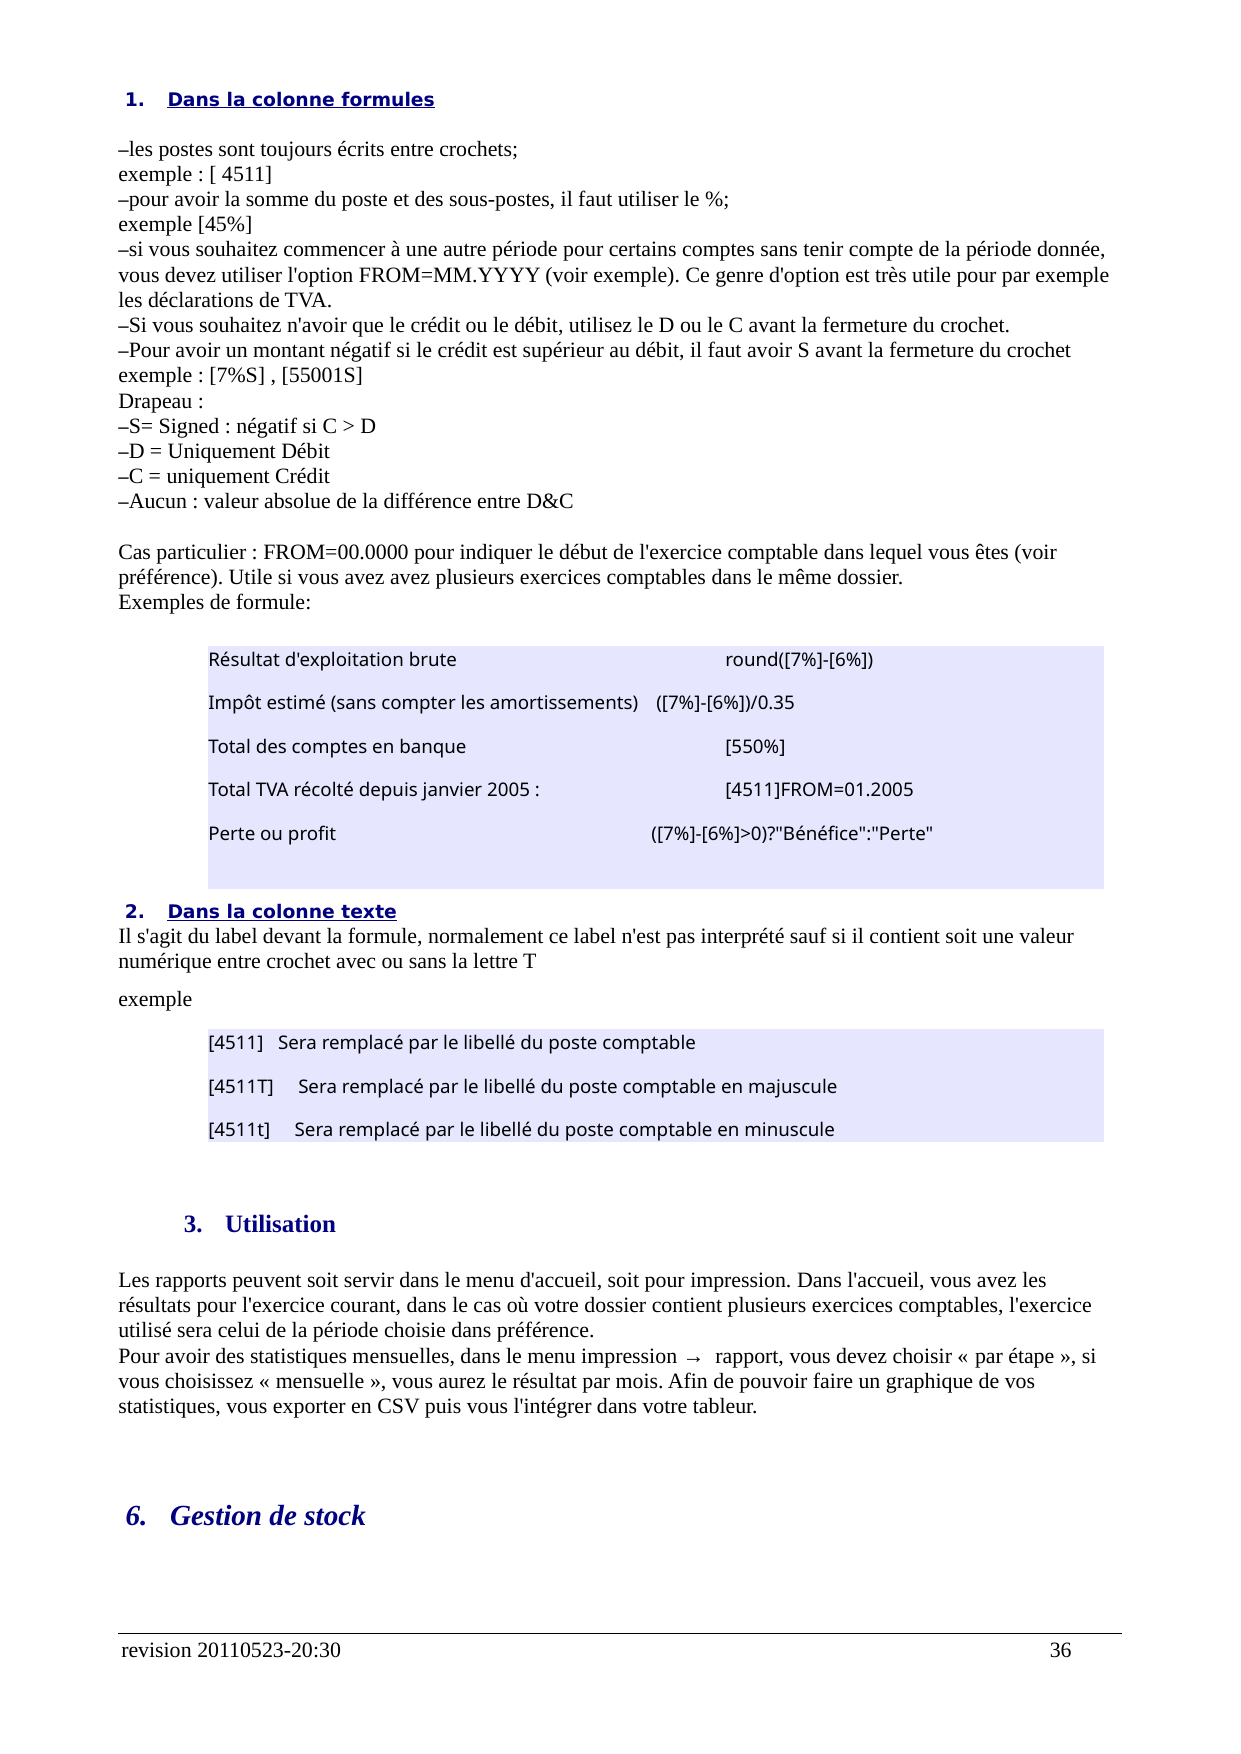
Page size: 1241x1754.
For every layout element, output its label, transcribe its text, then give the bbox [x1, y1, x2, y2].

text [4511T] Sera remplacé par le libellé du poste comptable en majuscule [208, 1073, 1104, 1099]
text [4511t] Sera remplacé par le libellé du poste comptable en minuscule [208, 1117, 1104, 1142]
list Drapeau : [118, 388, 1122, 413]
text Il s'agit du label devant la formule, normalement ce label n'est pas interprété sauf si il contient soit une valeur numérique entre crochet avec ou sans la lettre T [118, 923, 1122, 973]
list pour avoir la somme du poste et des sous-postes, il faut utiliser le %; exemple [45%] [118, 186, 1122, 236]
list D = Uniquement Débit [118, 438, 1122, 463]
text Perte ou profit ([7%]-[6%]>0)?"Bénéfice":"Perte" [208, 820, 1104, 846]
text Exemples de formule: [118, 589, 1122, 614]
list si vous souhaitez commencer à une autre période pour certains comptes sans tenir compte de la période donnée, vous devez utiliser l'option FROM=MM.YYYY (voir exemple). Ce genre d'option est très utile pour par exemple les déclarations de TVA. [118, 236, 1122, 312]
text Impôt estimé (sans compter les amortissements) ([7%]-[6%])/0.35 [208, 689, 1104, 715]
subtitle Dans la colonne formules [118, 88, 1122, 110]
text Total des comptes en banque [550%] [208, 733, 1104, 758]
text Résultat d'exploitation brute round([7%]-[6%]) [208, 646, 1104, 671]
text Les rapports peuvent soit servir dans le menu d'accueil, soit pour impression. Dans l'accueil, vous avez les résultats pour l'exercice courant, dans le cas où votre dossier contient plusieurs exercices comptables, l'exercice utilisé sera celui de la période choisie dans préférence. [118, 1267, 1122, 1343]
subtitle Utilisation [177, 1209, 1122, 1238]
list S= Signed : négatif si C > D [118, 413, 1122, 438]
text Cas particulier : FROM=00.0000 pour indiquer le début de l'exercice comptable dans lequel vous êtes (voir préférence). Utile si vous avez avez plusieurs exercices comptables dans le même dossier. [118, 539, 1122, 589]
list Aucun : valeur absolue de la différence entre D&C [118, 488, 1122, 514]
list C = uniquement Crédit [118, 463, 1122, 488]
list les postes sont toujours écrits entre crochets; exemple : [ 4511] [118, 136, 1122, 186]
text exemple [118, 986, 1122, 1011]
text [4511] Sera remplacé par le libellé du poste comptable [208, 1029, 1104, 1055]
subtitle Gestion de stock [118, 1498, 1122, 1532]
list Pour avoir un montant négatif si le crédit est supérieur au débit, il faut avoir S avant la fermeture du crochet exemple : [7%S] , [55001S] [118, 337, 1122, 388]
list Si vous souhaitez n'avoir que le crédit ou le débit, utilisez le D ou le C avant la fermeture du crochet. [118, 312, 1122, 337]
text Pour avoir des statistiques mensuelles, dans le menu impression → rapport, vous devez choisir « par étape », si vous choisissez « mensuelle », vous aurez le résultat par mois. Afin de pouvoir faire un graphique de vos statistiques, vous exporter en CSV puis vous l'intégrer dans votre tableur. [118, 1343, 1122, 1418]
text Total TVA récolté depuis janvier 2005 : [4511]FROM=01.2005 [208, 776, 1104, 802]
subtitle Dans la colonne texte [118, 901, 1122, 923]
